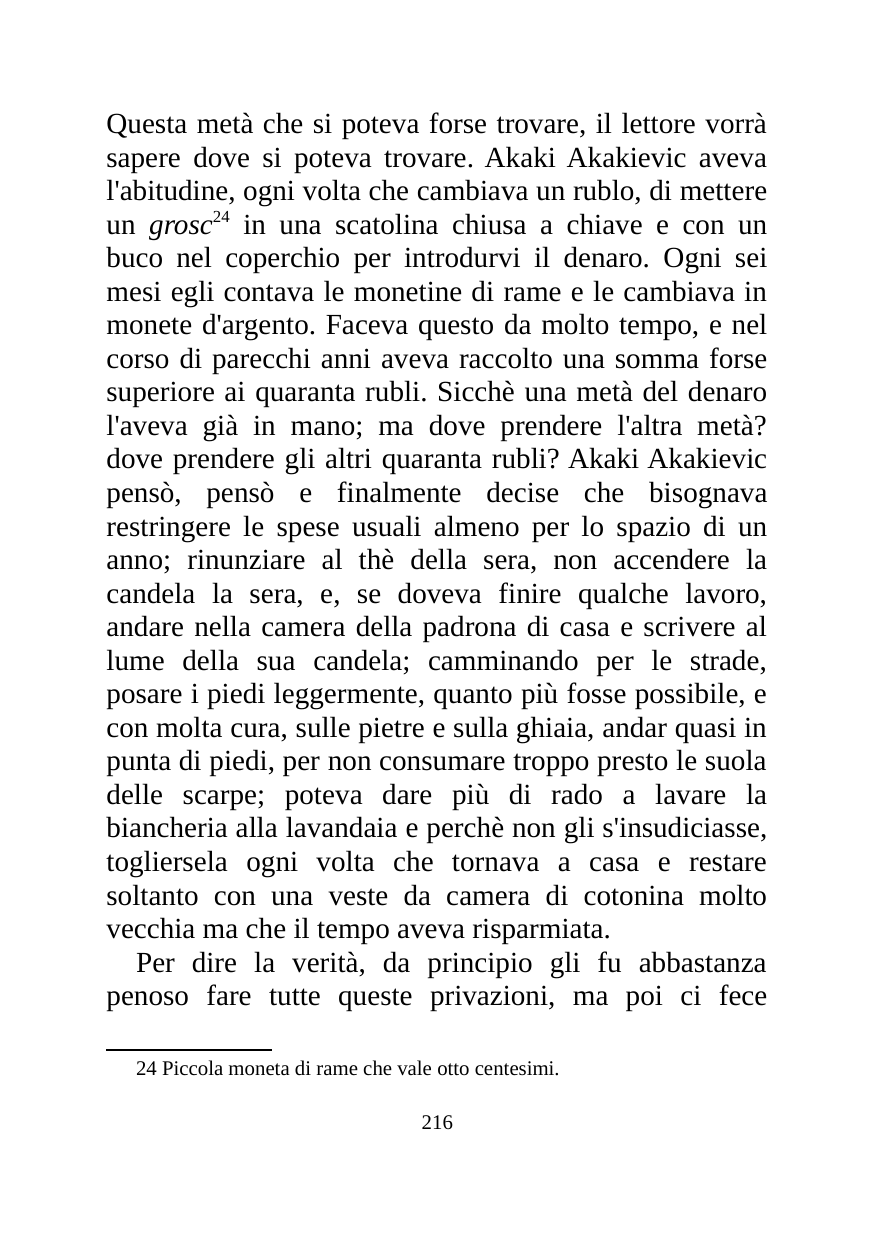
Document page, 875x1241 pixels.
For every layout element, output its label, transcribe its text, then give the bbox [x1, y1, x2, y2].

text Questa metà che si poteva forse trovare, il lettore vorrà sapere dove si poteva trovare. Akaki Akakievic aveva l'abitudine, ogni volta che cambiava un rublo, di mettere un grosc in una scatolina chiusa a chiave e con un buco nel coperchio per introdurvi il denaro. Ogni sei mesi egli contava le monetine di rame e le cambiava in monete d'argento. Faceva questo da molto tempo, e nel corso di parecchi anni aveva raccolto una somma forse superiore ai quaranta rubli. Sicchè una metà del denaro l'aveva già in mano; ma dove prendere l'altra metà? dove prendere gli altri quaranta rubli? Akaki Akakievic pensò, pensò e finalmente decise che bisognava restringere le spese usuali almeno per lo spazio di un anno; rinunziare al thè della sera, non accendere la candela la sera, e, se doveva finire qualche lavoro, andare nella camera della padrona di casa e scrivere al lume della sua candela; camminando per le strade, posare i piedi leggermente, quanto più fosse possibile, e con molta cura, sulle pietre e sulla ghiaia, andar quasi in punta di piedi, per non consumare troppo presto le suola delle scarpe; poteva dare più di rado a lavare la biancheria alla lavandaia e perchè non gli s'insudiciasse, togliersela ogni volta che tornava a casa e restare soltanto con una veste da camera di cotonina molto vecchia ma che il tempo aveva risparmiata. [106, 106, 768, 945]
text Piccola moneta di rame che vale otto centesimi. [106, 1056, 768, 1080]
text Per dire la verità, da principio gli fu abbastanza penoso fare tutte queste privazioni, ma poi ci fece [106, 945, 768, 1012]
